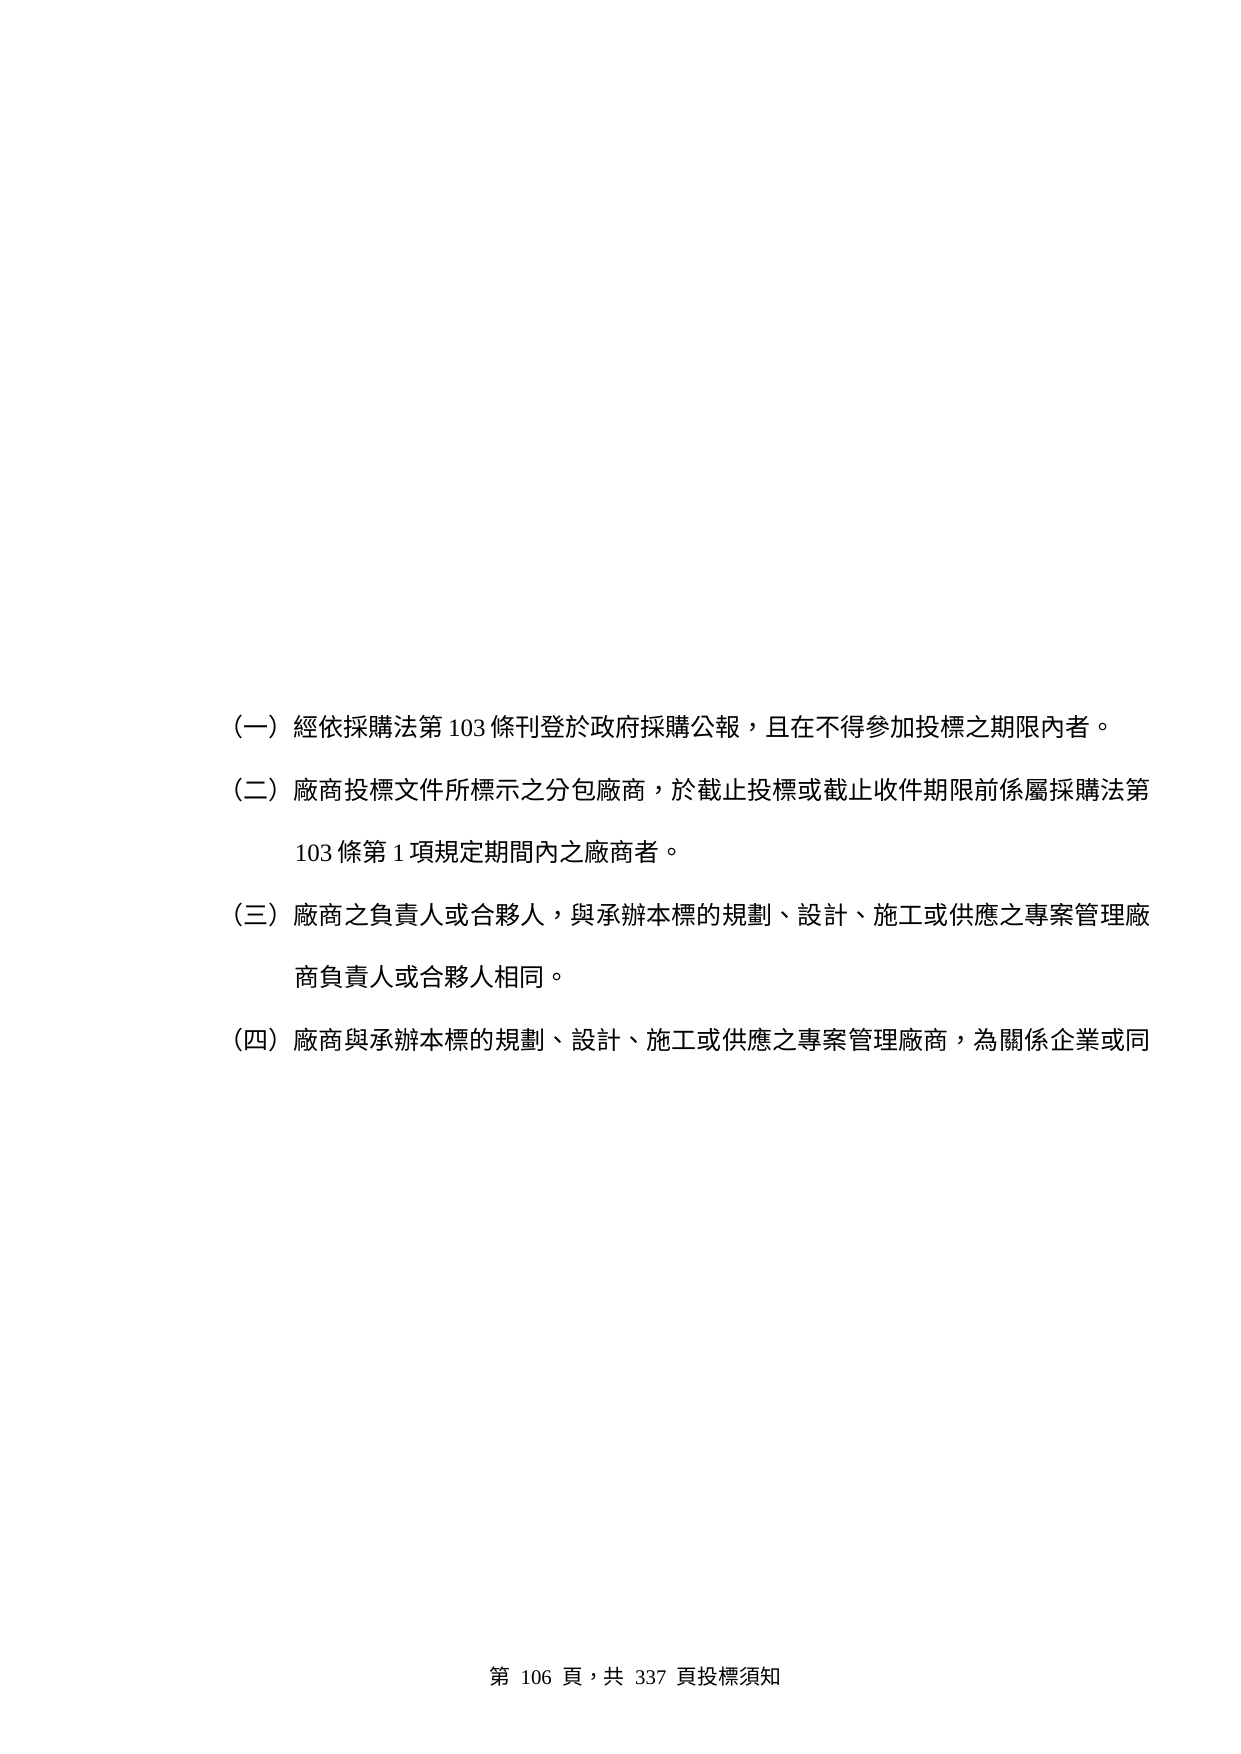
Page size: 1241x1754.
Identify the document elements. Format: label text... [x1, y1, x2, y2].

text （一）經依採購法第103條刊登於政府採購公報，且在不得參加投標之期限內者。 [218, 684, 1152, 747]
text （三）廠商之負責人或合夥人，與承辦本標的規劃、設計、施工或供應之專案管理廠商負責人或合夥人相同。 [218, 872, 1152, 997]
text （四）廠商與承辦本標的規劃、設計、施工或供應之專案管理廠商，為關係企業或同 [218, 997, 1152, 1059]
text （二）廠商投標文件所標示之分包廠商，於截止投標或截止收件期限前係屬採購法第103條第1項規定期間內之廠商者。 [218, 747, 1152, 872]
